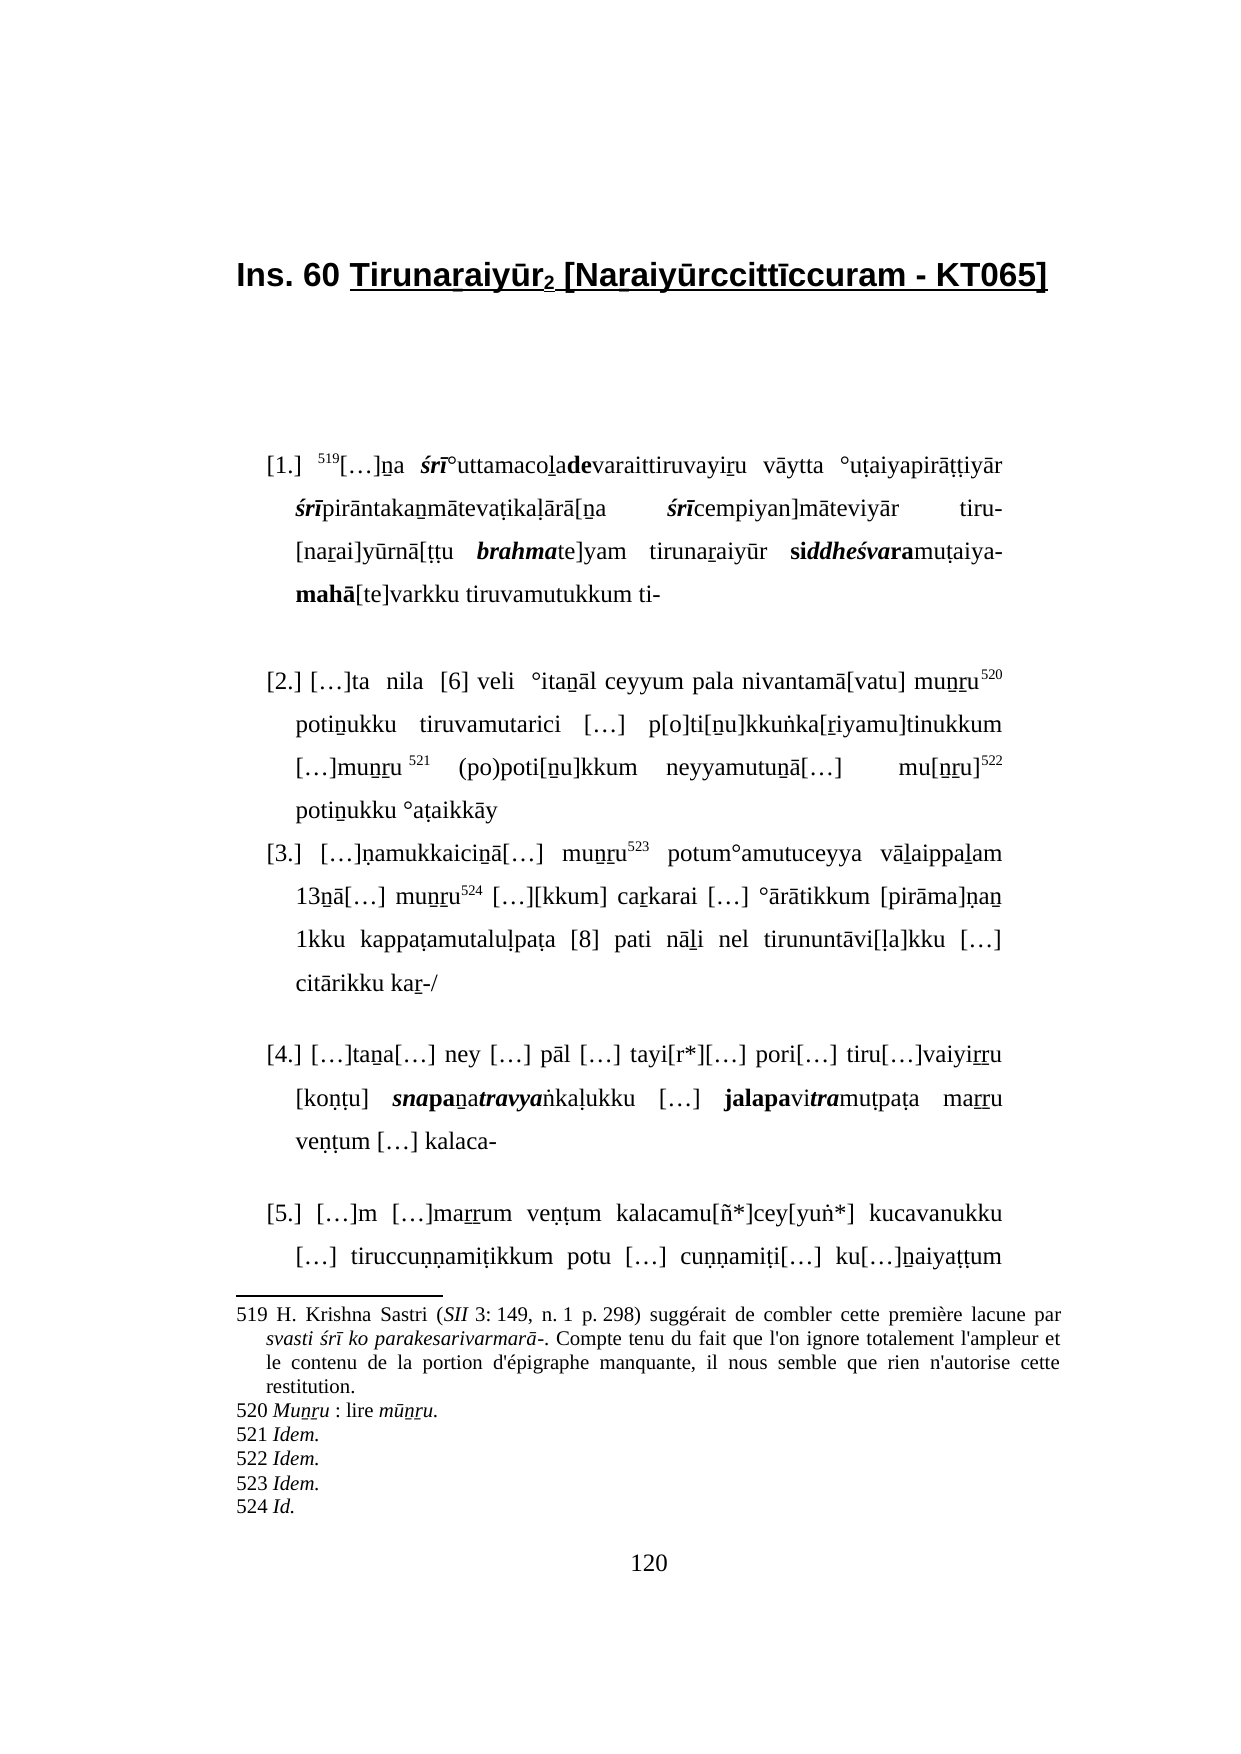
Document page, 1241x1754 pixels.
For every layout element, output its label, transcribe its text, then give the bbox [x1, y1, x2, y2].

text [3.] […]ṇamukkaiciṉā[…] muṉṟu potum°amutuceyya vāḻaippaḻam 13ṉā[…] muṉṟu […][kkum] caṟkarai […] °ārātikkum [pirāma]ṇaṉ 1kku kappaṭamutaluḷpaṭa [8] pati nāḻi nel tirununtāvi[ḷa]kku […] citārikku kaṟ-/ [266, 838, 1003, 996]
text [1.] […]ṉa śrī°uttamacoḻadevaraittiruvayiṟu vāytta °uṭaiyapirāṭṭiyār śrīpirāntakaṉmātevaṭikaḷārā[ṉa śrīcempiyan]māteviyār tiru-[naṟai]yūrnā[ṭṭu brahmate]yam tirunaṟaiyūr siddheśvaramuṭaiya-mahā[te]varkku tiruvamutukkum ti- [266, 450, 1003, 608]
subtitle Ins. 60 Tirunaṟaiyūr2 [Naṟaiyūrccittīccuram - KT065] [236, 256, 1061, 294]
text Muṉṟu : lire mūṉṟu. [236, 1398, 1061, 1422]
text Idem. [236, 1446, 1061, 1470]
text H. Krishna Sastri (SII 3: 149, n. 1 p. 298) suggérait de combler cette première lacune par svasti śrī ko parakesarivarmarā-. Compte tenu du fait que l'on ignore totalement l'ampleur et le contenu de la portion d'épigraphe manquante, il nous semble que rien n'autorise cette restitution. [236, 1302, 1061, 1398]
text [5.] […]m […]maṟṟum veṇṭum kalacamu[ñ*]cey[yuṅ*] kucavanukku […] tiruccuṇṇamiṭikkum potu […] cuṇṇamiṭi[…] ku[…]ṉaiyaṭṭum [266, 1198, 1003, 1269]
text Idem. [236, 1422, 1061, 1446]
text Id. [236, 1494, 1061, 1518]
text Idem. [236, 1470, 1061, 1494]
text [4.] […]taṉa[…] ney […] pāl […] tayi[r*][…] pori[…] tiru[…]vaiyiṟṟu [koṇṭu] snapaṉatravyaṅkaḷukku […] jalapavitramuṭpaṭa maṟṟu veṇṭum […] kalaca- [266, 1039, 1003, 1154]
text [2.] […]ta nila [6] veli °itaṉāl ceyyum pala nivantamā[vatu] muṉṟu potiṉukku tiruvamutarici […] p[o]ti[ṉu]kkuṅka[ṟiyamu]tinukkum […]muṉṟu (po)poti[ṉu]kkum neyyamutuṉā[…] mu[ṉṟu] potiṉukku °aṭaikkāy [266, 666, 1003, 824]
